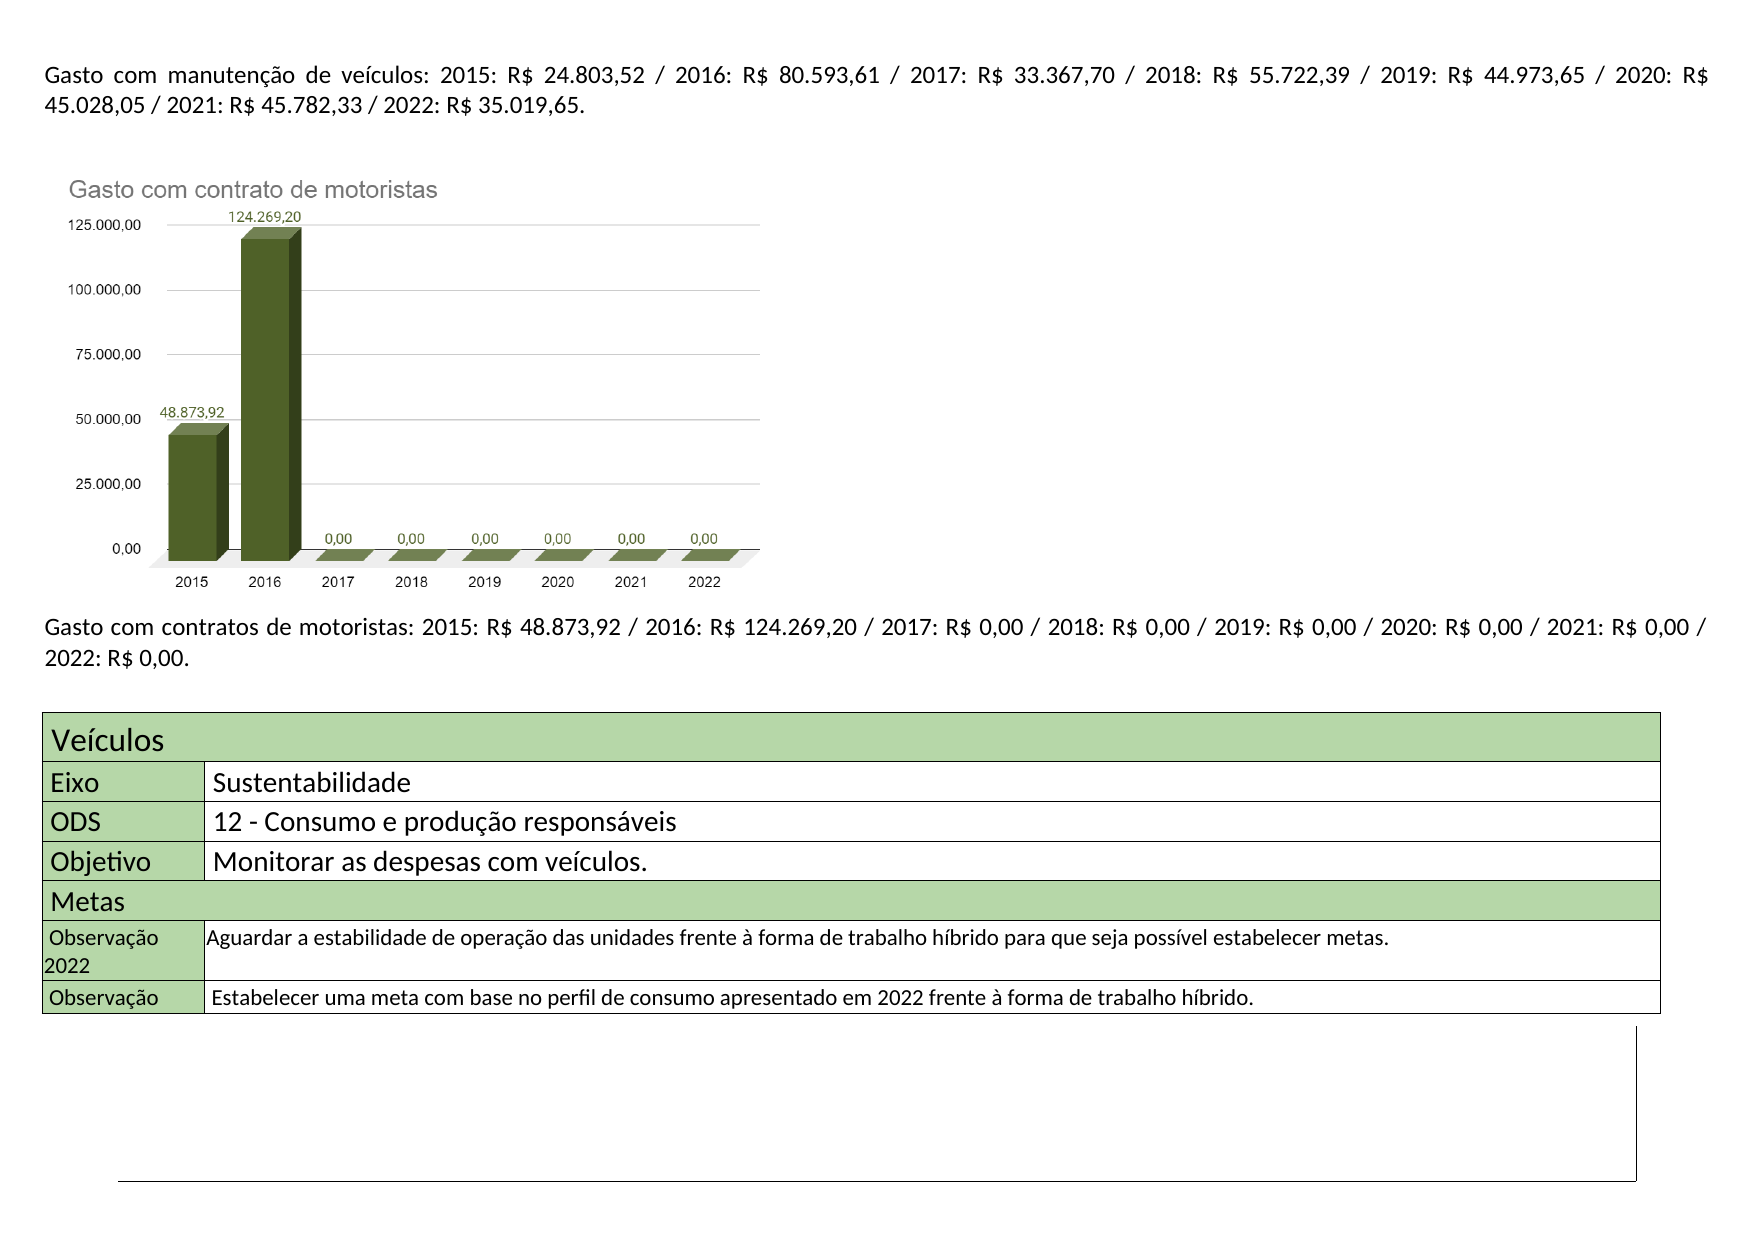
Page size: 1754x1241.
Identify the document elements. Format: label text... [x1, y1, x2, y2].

table_cell Observação 2022 [43, 921, 204, 980]
table_cell Objetivo [43, 842, 204, 880]
table_cell Eixo [43, 762, 204, 801]
text Gasto com contratos de motoristas: 2015: R$ 48.873,92 / 2016: R$ 124.269,20 / 2017: R$ 0,00 / 2018: R$ 0,00 / 2019: R$ 0,00 / 2020: R$ 0,00 / 2021: R$ 0,00 / 2022: R$ 0,00. [44, 611, 1712, 672]
text Gasto com manutenção de veículos: 2015: R$ 24.803,52 / 2016: R$ 80.593,61 / 2017: R$ 33.367,70 / 2018: R$ 55.722,39 / 2019: R$ 44.973,65 / 2020: R$ 45.028,05 / 2021: R$ 45.782,33 / 2022: R$ 35.019,65. [44, 59, 1712, 120]
table_cell Metas [43, 881, 1660, 920]
table_cell 12 - Consumo e produção responsáveis [205, 802, 1660, 841]
table_cell Sustentabilidade [205, 762, 1660, 801]
table_cell ODS [43, 802, 204, 841]
table_cell Observação [43, 981, 204, 1013]
table_cell Monitorar as despesas com veículos. [205, 842, 1660, 880]
table_cell Aguardar a estabilidade de operação das unidades frente à forma de trabalho híbrido para que seja possível estabelecer metas. [205, 921, 1660, 980]
table_cell Estabelecer uma meta com base no perfil de consumo apresentado em 2022 frente à forma de trabalho híbrido. [205, 981, 1660, 1013]
table_header Veículos [43, 713, 1660, 761]
